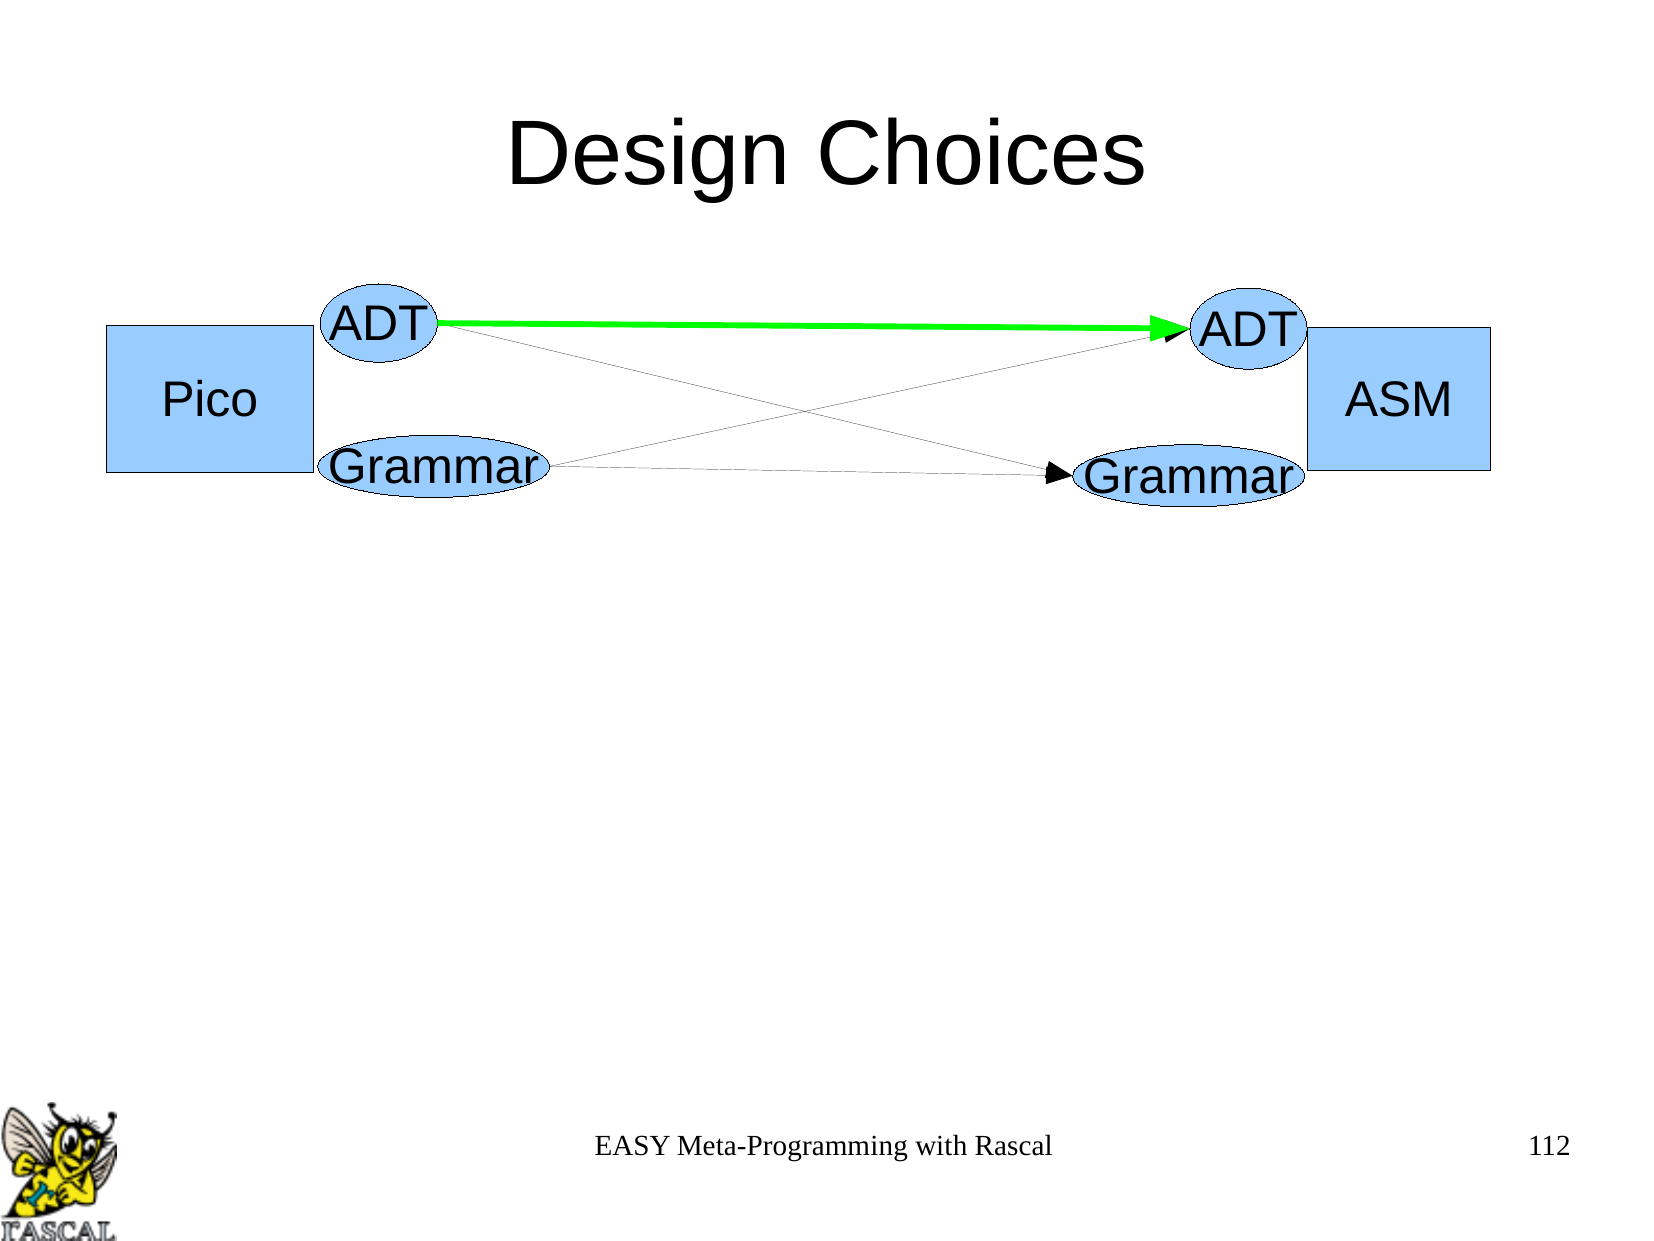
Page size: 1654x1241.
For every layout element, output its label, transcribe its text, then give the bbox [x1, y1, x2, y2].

text_box Pico [106, 325, 314, 473]
title Design Choices [82, 56, 1571, 250]
text_box Grammar [1072, 444, 1305, 507]
picture [0, 1102, 117, 1241]
text_box Grammar [317, 435, 550, 498]
text_box ASM [1307, 327, 1491, 471]
text_box ADT [1190, 288, 1308, 370]
text_box ADT [320, 283, 438, 363]
